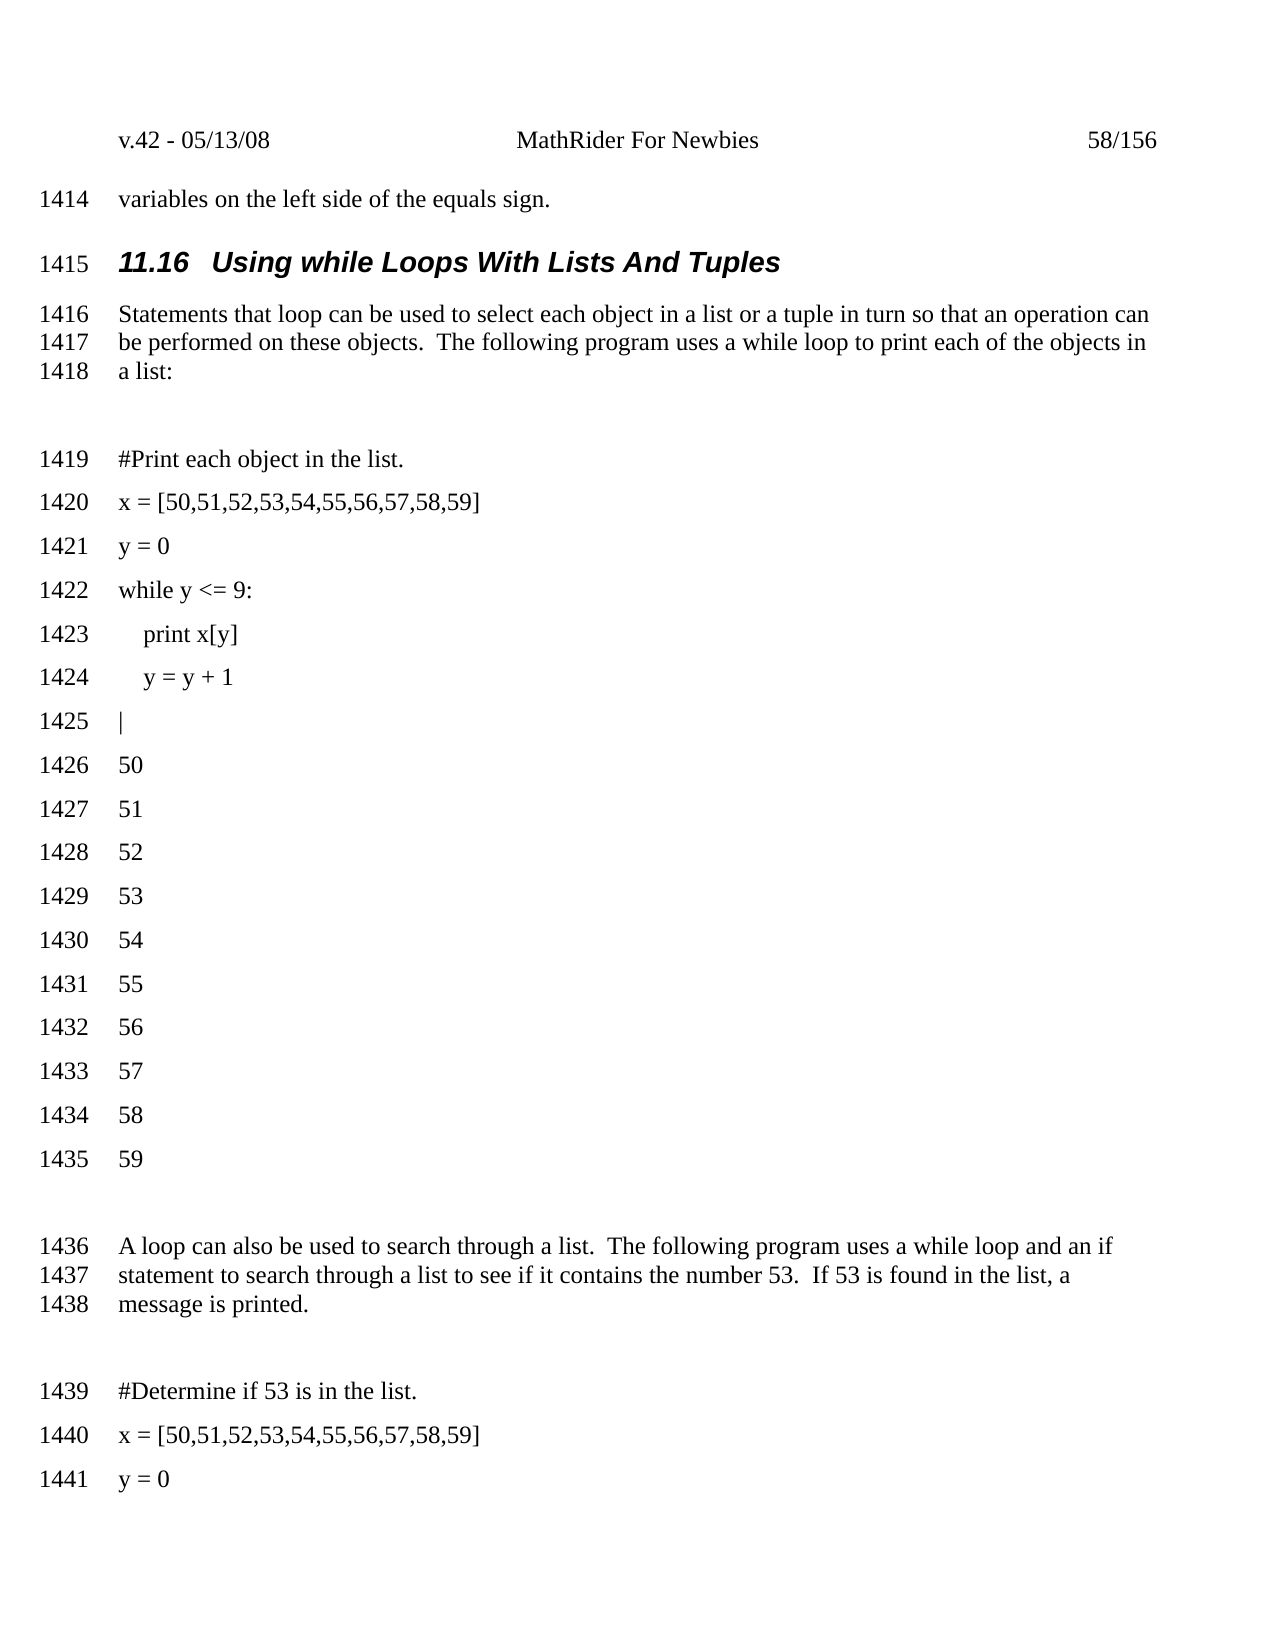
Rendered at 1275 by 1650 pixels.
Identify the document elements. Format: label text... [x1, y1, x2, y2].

text print x[y] [118, 619, 1157, 647]
text | [118, 706, 1157, 735]
text 50 [118, 750, 1157, 779]
text y = 0 [118, 531, 1157, 560]
text #Determine if 53 is in the list. [118, 1376, 1157, 1405]
text Statements that loop can be used to select each object in a list or a tuple in turn so that an operation can be performed on these objects. The following program uses a while loop to print each of the objects in a list: [118, 299, 1157, 385]
text 56 [118, 1012, 1157, 1041]
subtitle Using while Loops With Lists And Tuples [118, 245, 1157, 279]
text x = [50,51,52,53,54,55,56,57,58,59] [118, 1420, 1157, 1449]
text 54 [118, 925, 1157, 954]
text 55 [118, 969, 1157, 997]
text A loop can also be used to search through a list. The following program uses a while loop and an if statement to search through a list to see if it contains the number 53. If 53 is found in the list, a message is printed. [118, 1231, 1157, 1317]
text 51 [118, 794, 1157, 822]
text 57 [118, 1056, 1157, 1085]
text y = y + 1 [118, 662, 1157, 691]
text 53 [118, 881, 1157, 910]
text x = [50,51,52,53,54,55,56,57,58,59] [118, 487, 1157, 516]
text 52 [118, 837, 1157, 866]
text while y <= 9: [118, 575, 1157, 604]
text variables on the left side of the equals sign. [118, 184, 1157, 213]
text 58 [118, 1100, 1157, 1129]
text 59 [118, 1144, 1157, 1172]
text y = 0 [118, 1464, 1157, 1492]
text #Print each object in the list. [118, 444, 1157, 472]
